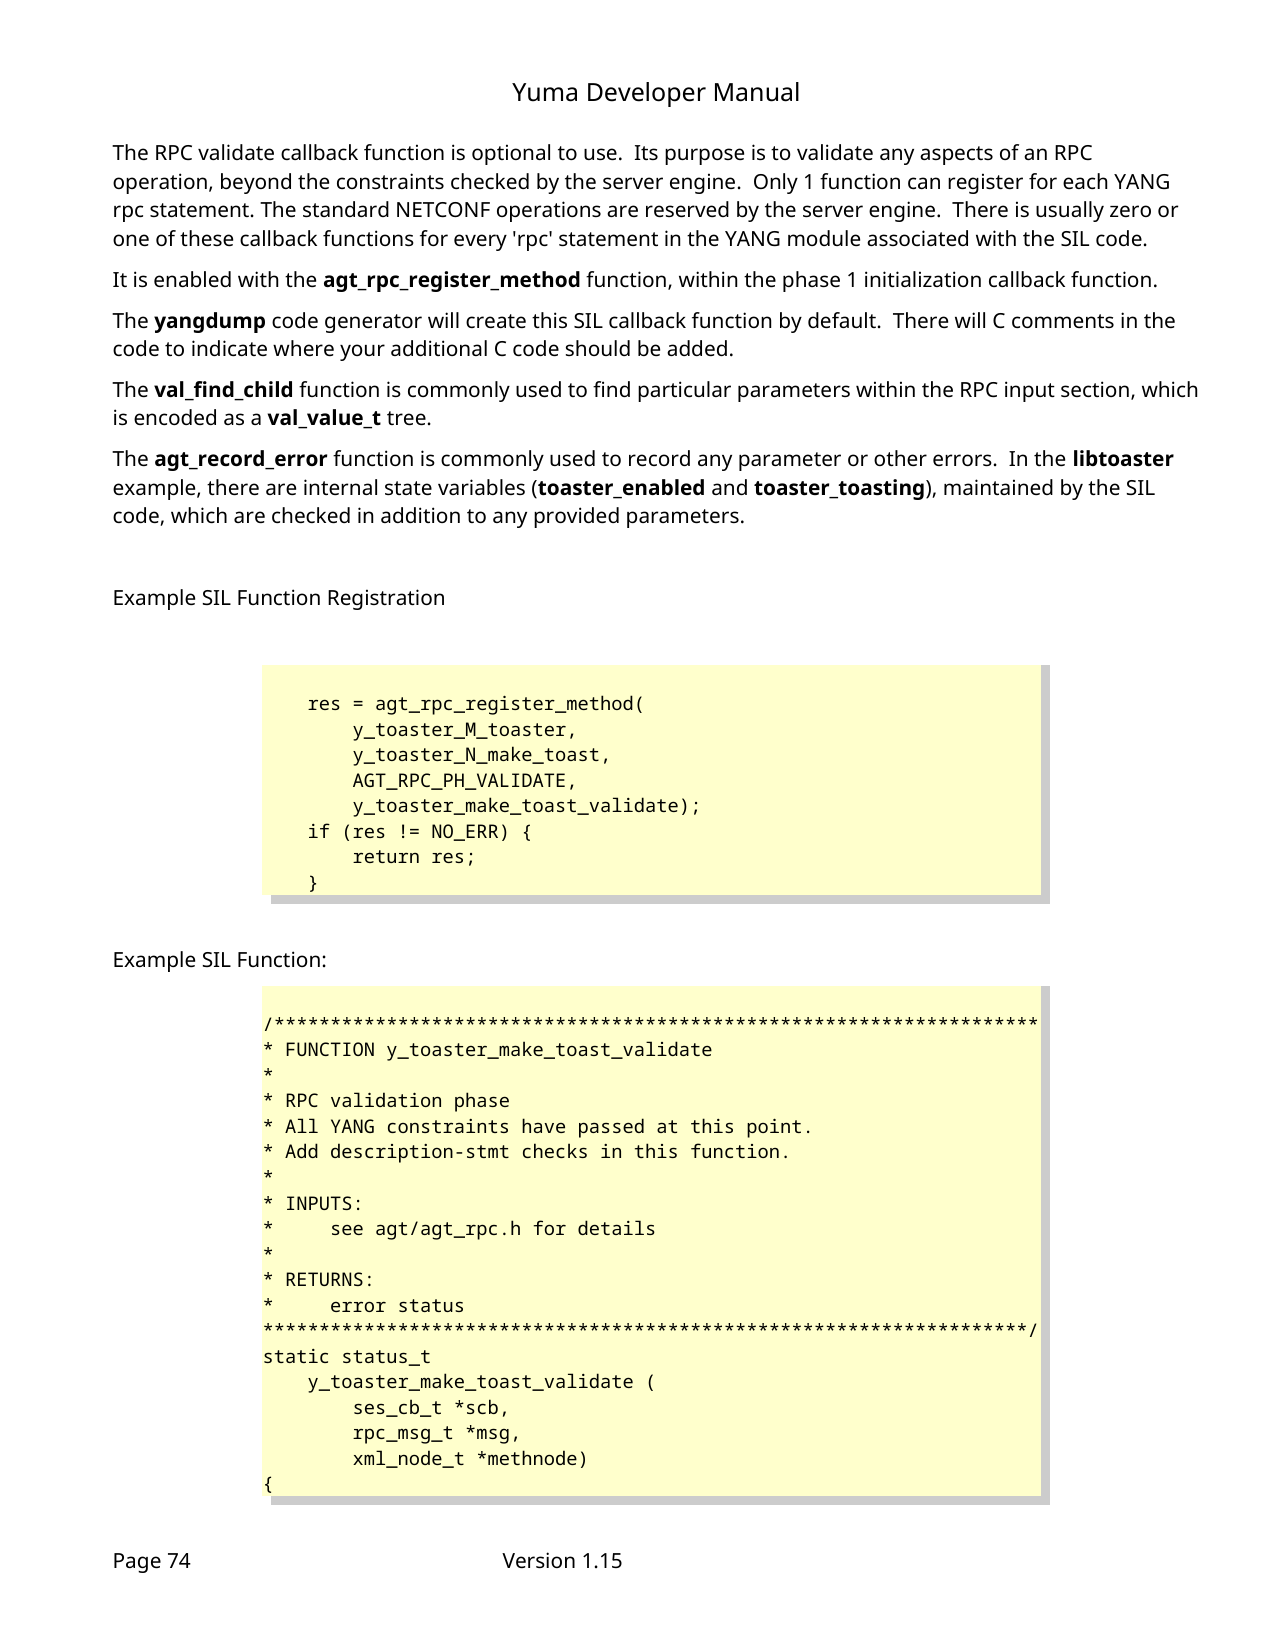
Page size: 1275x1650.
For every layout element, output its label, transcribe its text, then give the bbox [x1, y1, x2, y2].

text Example SIL Function: [112, 945, 1200, 973]
text The val_find_child function is commonly used to find particular parameters within the RPC input section, which is encoded as a val_value_t tree. [112, 375, 1200, 432]
text y_toaster_make_toast_validate ( [262, 1368, 1041, 1394]
text } [262, 869, 1041, 895]
text ses_cb_t *scb, [262, 1394, 1041, 1419]
text * RPC validation phase [262, 1088, 1041, 1113]
text return res; [262, 844, 1041, 869]
text rpc_msg_t *msg, [262, 1419, 1041, 1445]
text y_toaster_make_toast_validate); [262, 793, 1041, 818]
text * error status [262, 1292, 1041, 1317]
text * see agt/agt_rpc.h for details [262, 1215, 1041, 1241]
text ********************************************************************/ [262, 1317, 1041, 1343]
text The agt_record_error function is commonly used to record any parameter or other errors. In the libtoaster example, there are internal state variables (toaster_enabled and toaster_toasting), maintained by the SIL code, which are checked in addition to any provided parameters. [112, 444, 1200, 530]
text xml_node_t *methnode) [262, 1445, 1041, 1471]
text * [262, 1241, 1041, 1266]
text static status_t [262, 1343, 1041, 1368]
text * All YANG constraints have passed at this point. [262, 1113, 1041, 1139]
text * Add description-stmt checks in this function. [262, 1139, 1041, 1164]
text * [262, 1164, 1041, 1190]
text y_toaster_N_make_toast, [262, 742, 1041, 767]
text if (res != NO_ERR) { [262, 818, 1041, 844]
text /******************************************************************** [262, 1011, 1041, 1037]
text The yangdump code generator will create this SIL callback function by default. There will C comments in the code to indicate where your additional C code should be added. [112, 306, 1200, 363]
text The RPC validate callback function is optional to use. Its purpose is to validate any aspects of an RPC operation, beyond the constraints checked by the server engine. Only 1 function can register for each YANG rpc statement. The standard NETCONF operations are reserved by the server engine. There is usually zero or one of these callback functions for every 'rpc' statement in the YANG module associated with the SIL code. [112, 138, 1200, 252]
text * [262, 1062, 1041, 1088]
text res = agt_rpc_register_method( [262, 691, 1041, 716]
text { [262, 1471, 1041, 1496]
text It is enabled with the agt_rpc_register_method function, within the phase 1 initialization callback function. [112, 265, 1200, 293]
text * INPUTS: [262, 1190, 1041, 1215]
text Example SIL Function Registration [112, 583, 1200, 612]
text * FUNCTION y_toaster_make_toast_validate [262, 1037, 1041, 1062]
text AGT_RPC_PH_VALIDATE, [262, 767, 1041, 793]
text y_toaster_M_toaster, [262, 716, 1041, 742]
text * RETURNS: [262, 1266, 1041, 1292]
